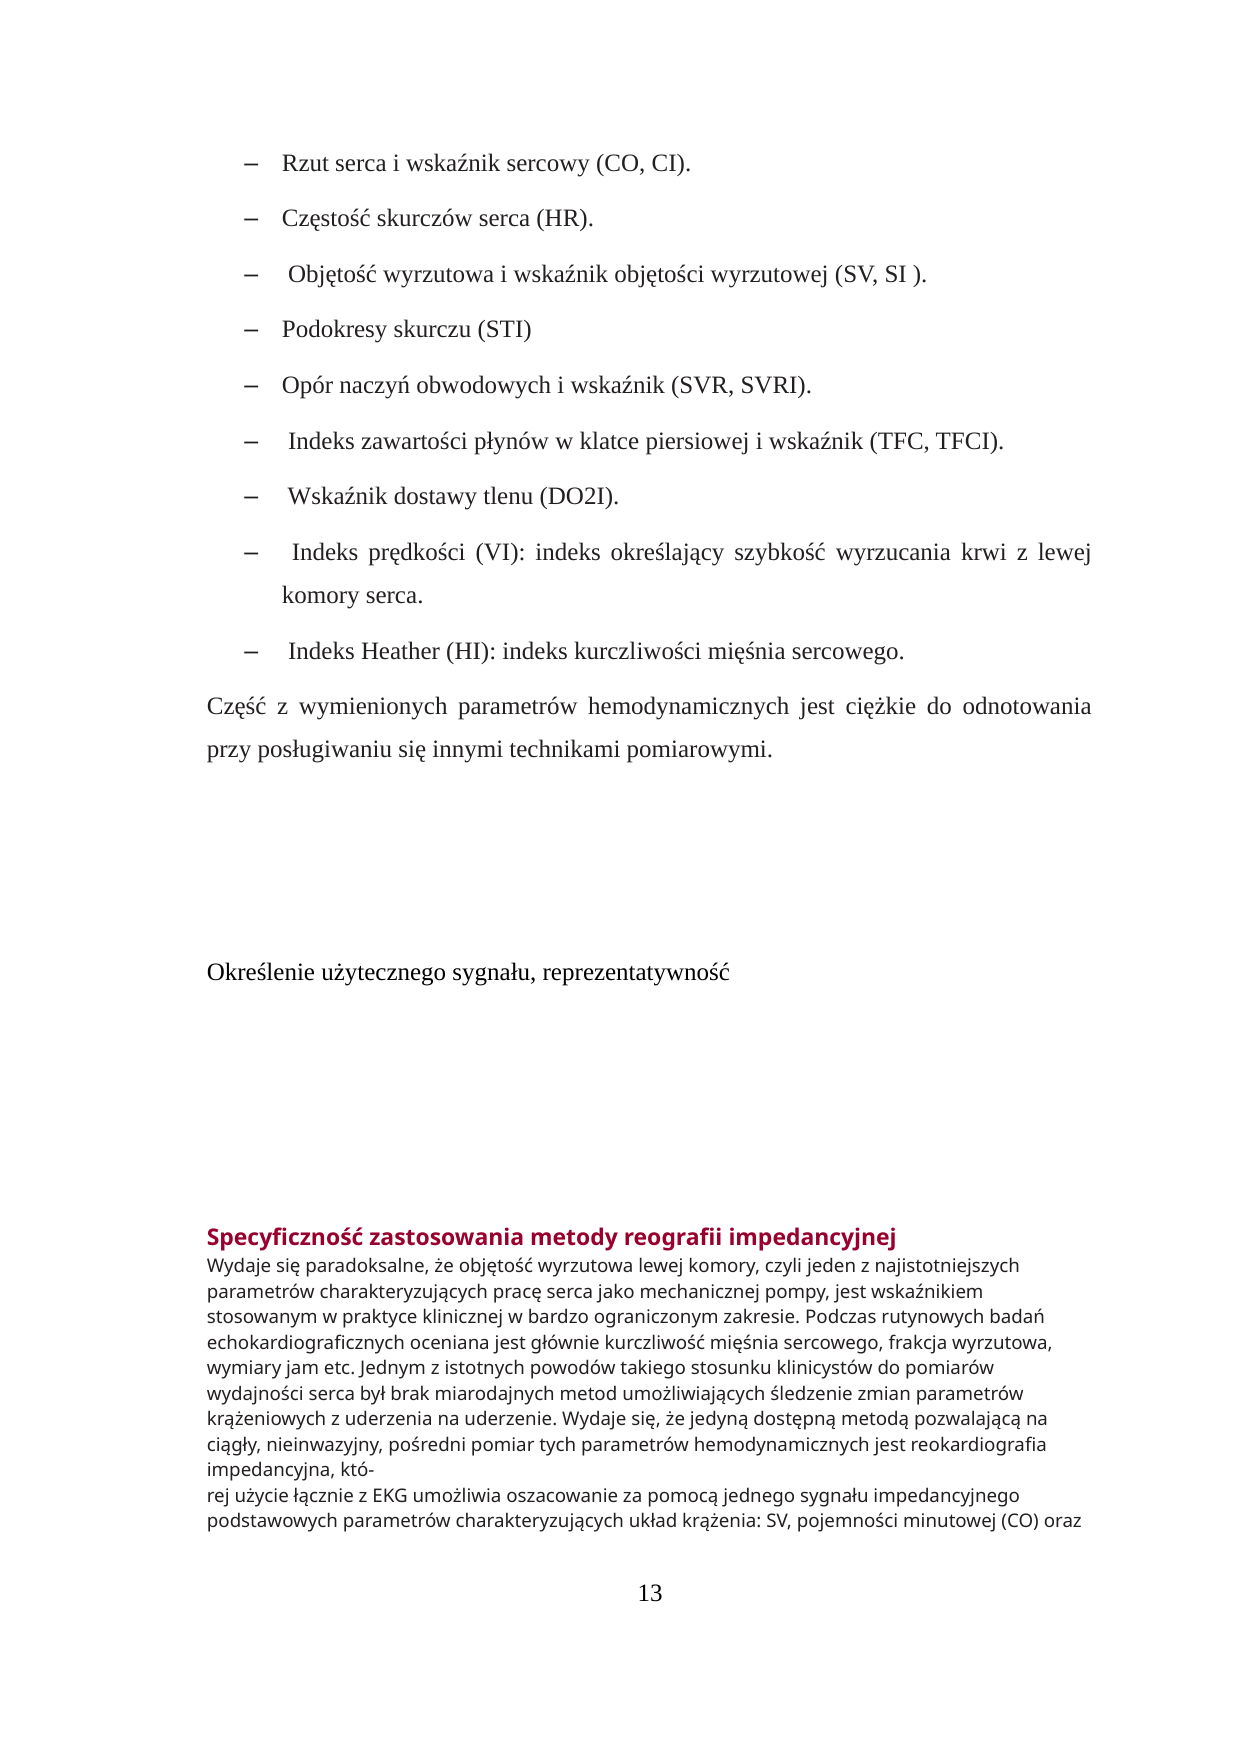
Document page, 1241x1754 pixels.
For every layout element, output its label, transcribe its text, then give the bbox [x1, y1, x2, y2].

list Częstość skurczów serca (HR). [244, 203, 1093, 232]
list Opór naczyń obwodowych i wskaźnik (SVR, SVRI). [244, 370, 1093, 399]
list Wskaźnik dostawy tlenu (DO2I). [244, 481, 1093, 510]
list Rzut serca i wskaźnik sercowy (CO, CI). [244, 148, 1093, 176]
list Objętość wyrzutowa i wskaźnik objętości wyrzutowej (SV, SI ). [244, 259, 1093, 288]
list Indeks zawartości płynów w klatce piersiowej i wskaźnik (TFC, TFCI). [244, 426, 1093, 454]
list Indeks Heather (HI): indeks kurczliwości mięśnia sercowego. [244, 636, 1093, 664]
list Indeks prędkości (VI): indeks określający szybkość wyrzucania krwi z lewej komory serca. [244, 537, 1093, 609]
list Podokresy skurczu (STI) [244, 314, 1093, 343]
text Określenie użytecznego sygnału, reprezentatywność [207, 957, 1093, 986]
text Część z wymienionych parametrów hemodynamicznych jest ciężkie do odnotowania przy posługiwaniu się innymi technikami pomiarowymi. [207, 691, 1093, 763]
text Specyficzność zastosowania metody reografii impedancyjnej Wydaje się paradoksalne, że objętość wyrzutowa lewej komory, czyli jeden z najistotniejszych parametrów charakteryzujących pracę serca jako mechanicznej pompy, jest wskaźnikiem stosowanym w praktyce klinicznej w bardzo ograniczonym zakresie. Podczas rutynowych badań echokardiograficznych oceniana jest głównie kurczliwość mięśnia sercowego, frakcja wyrzutowa, wymiary jam etc. Jednym z istotnych powodów takiego stosunku klinicystów do pomiarów wydajności serca był brak miarodajnych metod umożliwiających śledzenie zmian parametrów krążeniowych z uderzenia na uderzenie. Wydaje się, że jedyną dostępną metodą pozwalającą na ciągły, nieinwazyjny, pośredni pomiar tych parametrów hemodynamicznych jest reokardiografia impedancyjna, któ- rej użycie łącznie z EKG umożliwia oszacowanie za pomocą jednego sygnału impedancyjnego podstawowych parametrów charakteryzujących układ krążenia: SV, pojemności minutowej (CO) oraz [207, 1221, 1093, 1533]
